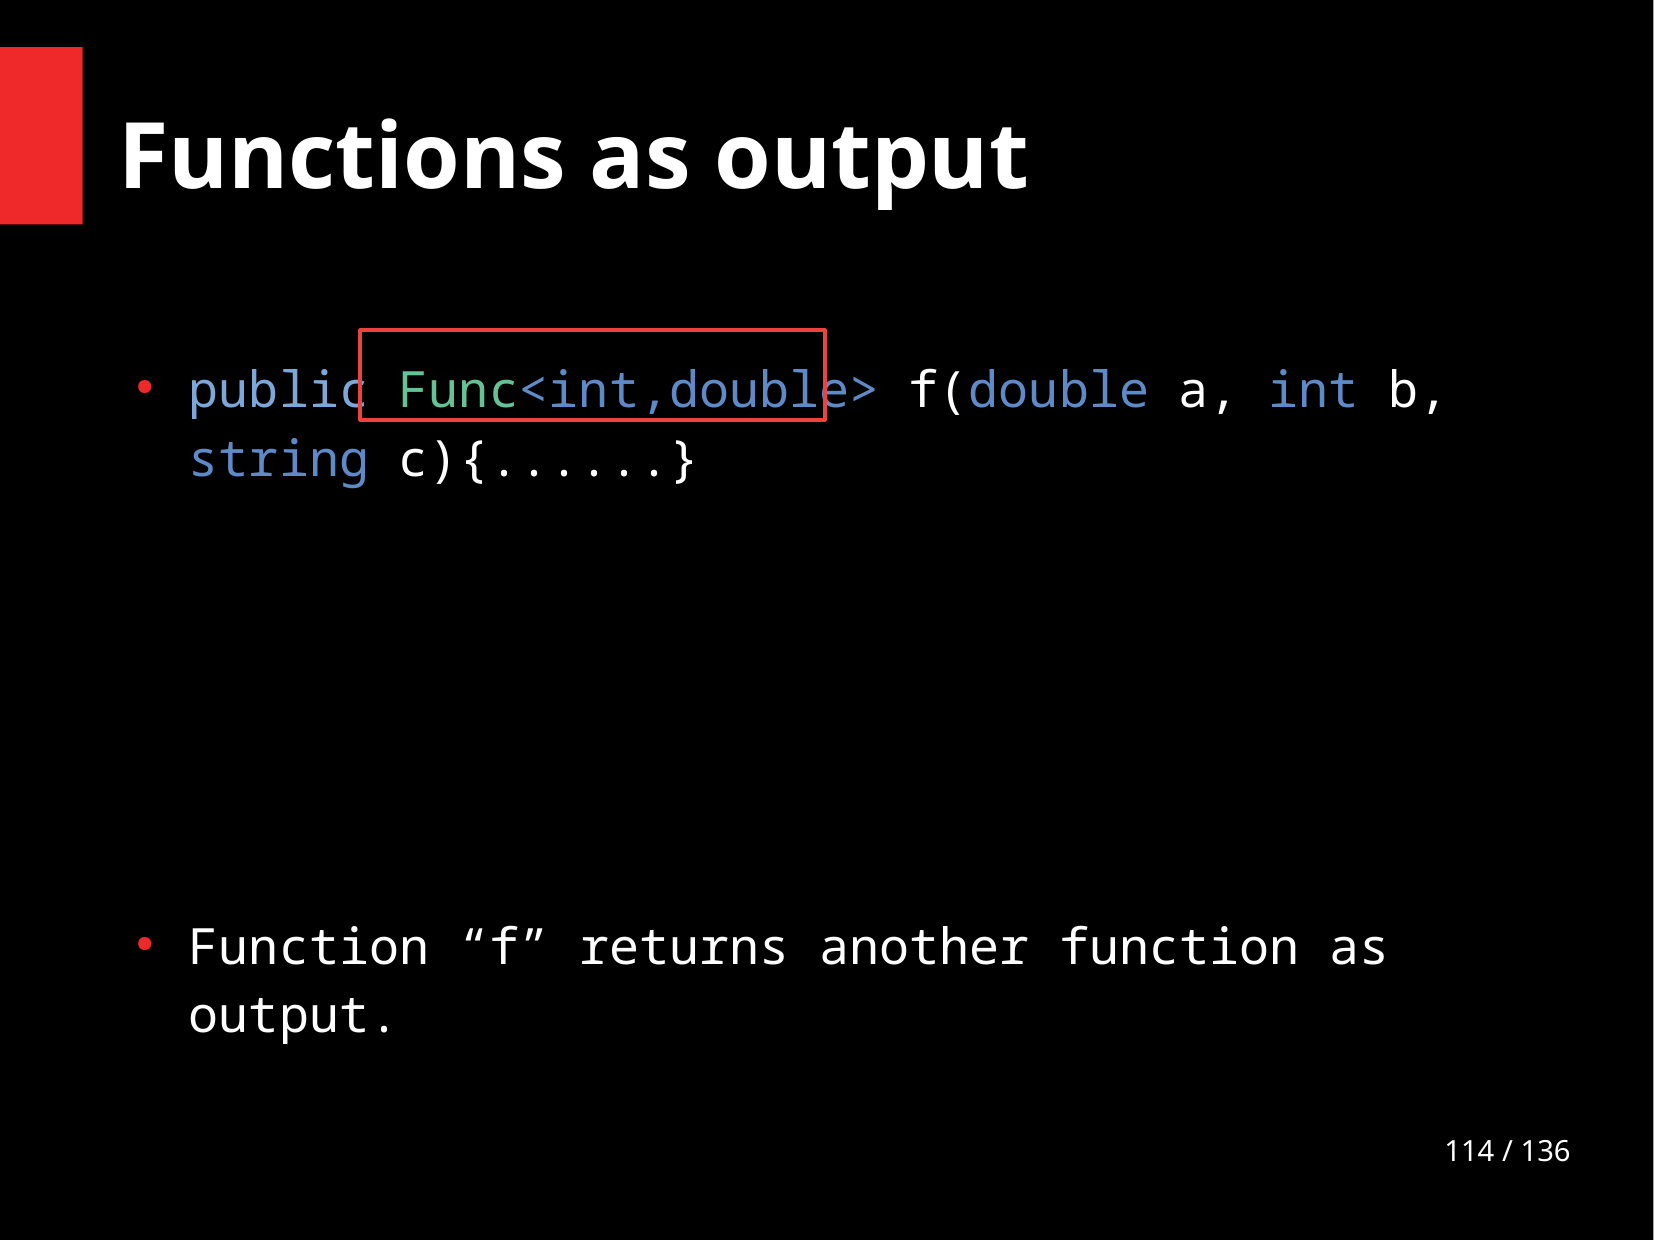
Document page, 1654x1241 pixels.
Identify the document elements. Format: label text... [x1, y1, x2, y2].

list public Func<int,double> f(double a, int b, string c){......} Function “f” returns another function as output. [118, 354, 1536, 1074]
title Functions as output [118, 49, 1571, 257]
list public Func<int,double> f(double a, int b, string c){......} Function “f” returns another function as output. [362, 354, 823, 418]
